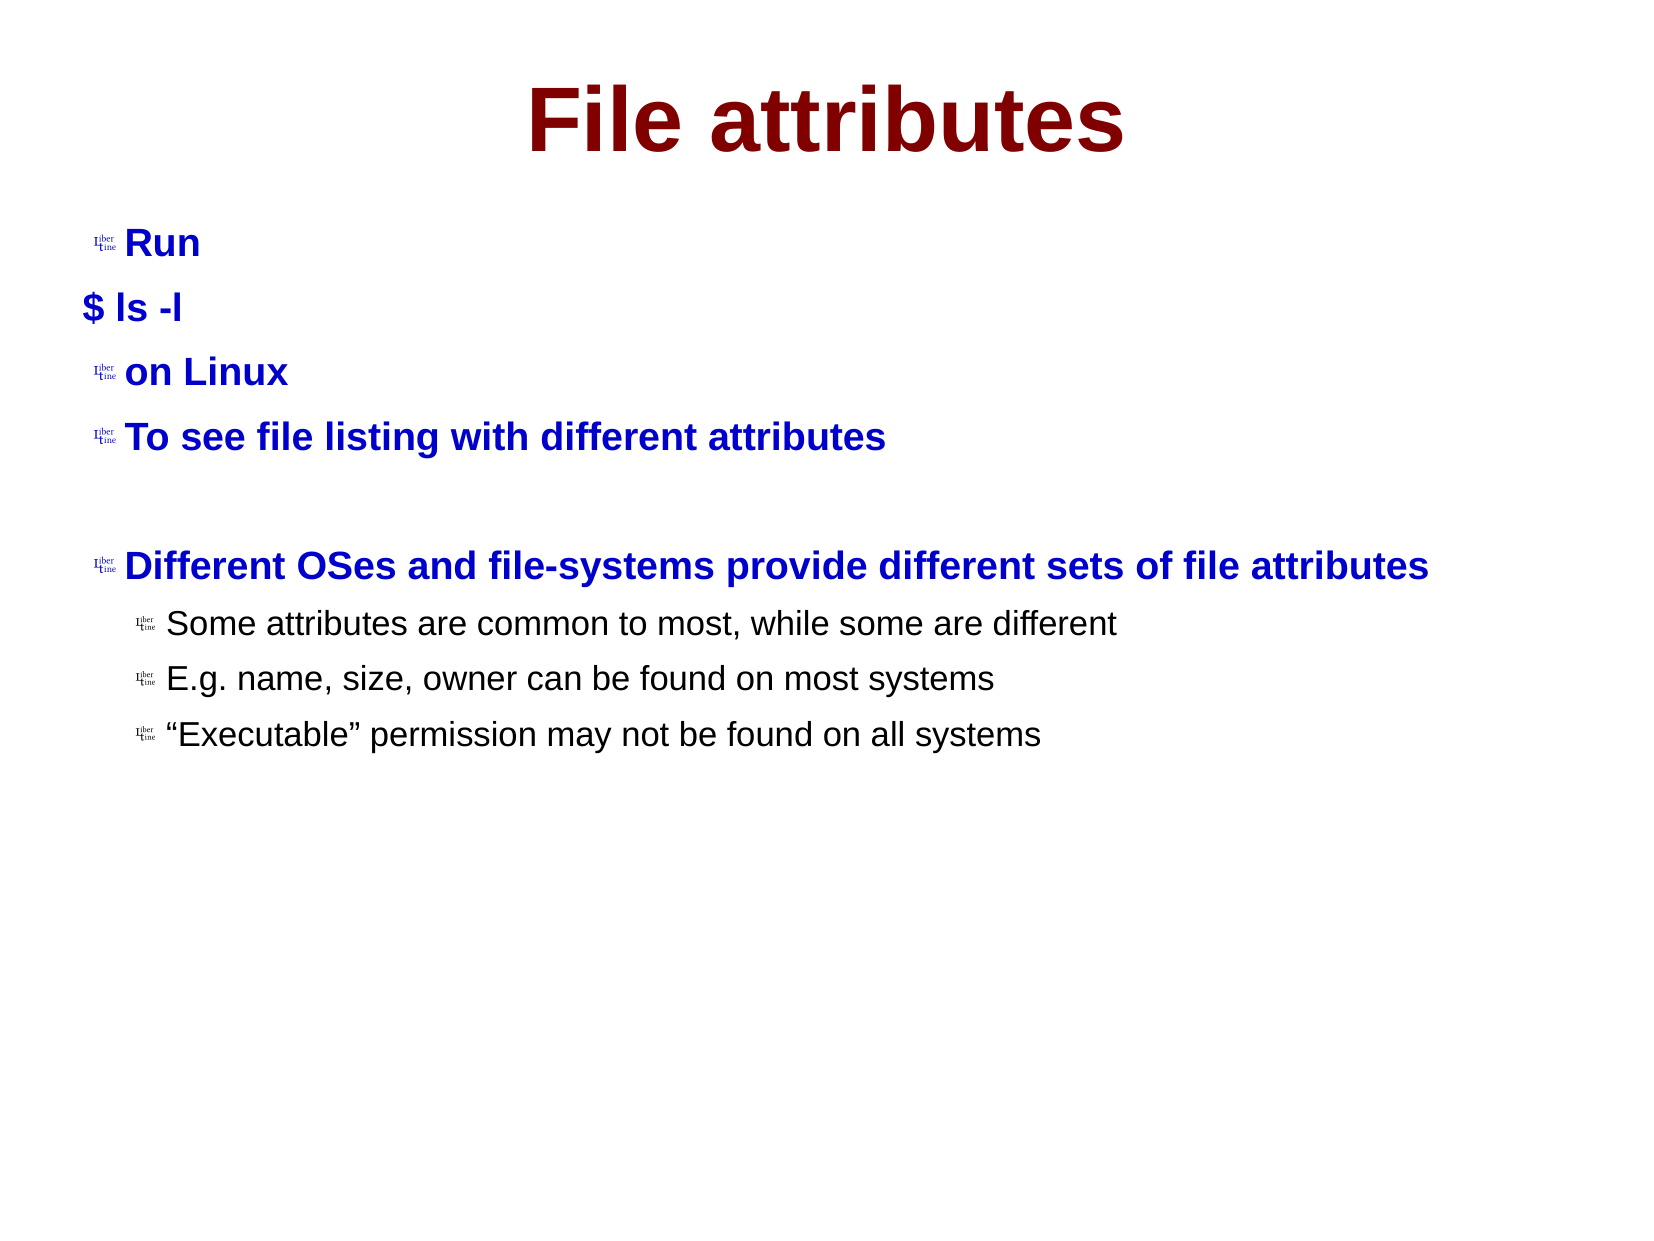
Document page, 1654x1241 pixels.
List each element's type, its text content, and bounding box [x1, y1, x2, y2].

title File attributes [82, 37, 1571, 193]
list Run $ ls -l on Linux To see file listing with different attributes Different OSes and file-systems provide different sets of file attributes Some attributes are common to most, while some are different E.g. name, size, owner can be found on most systems “Executable” permission may not be found on all systems [82, 217, 1571, 757]
